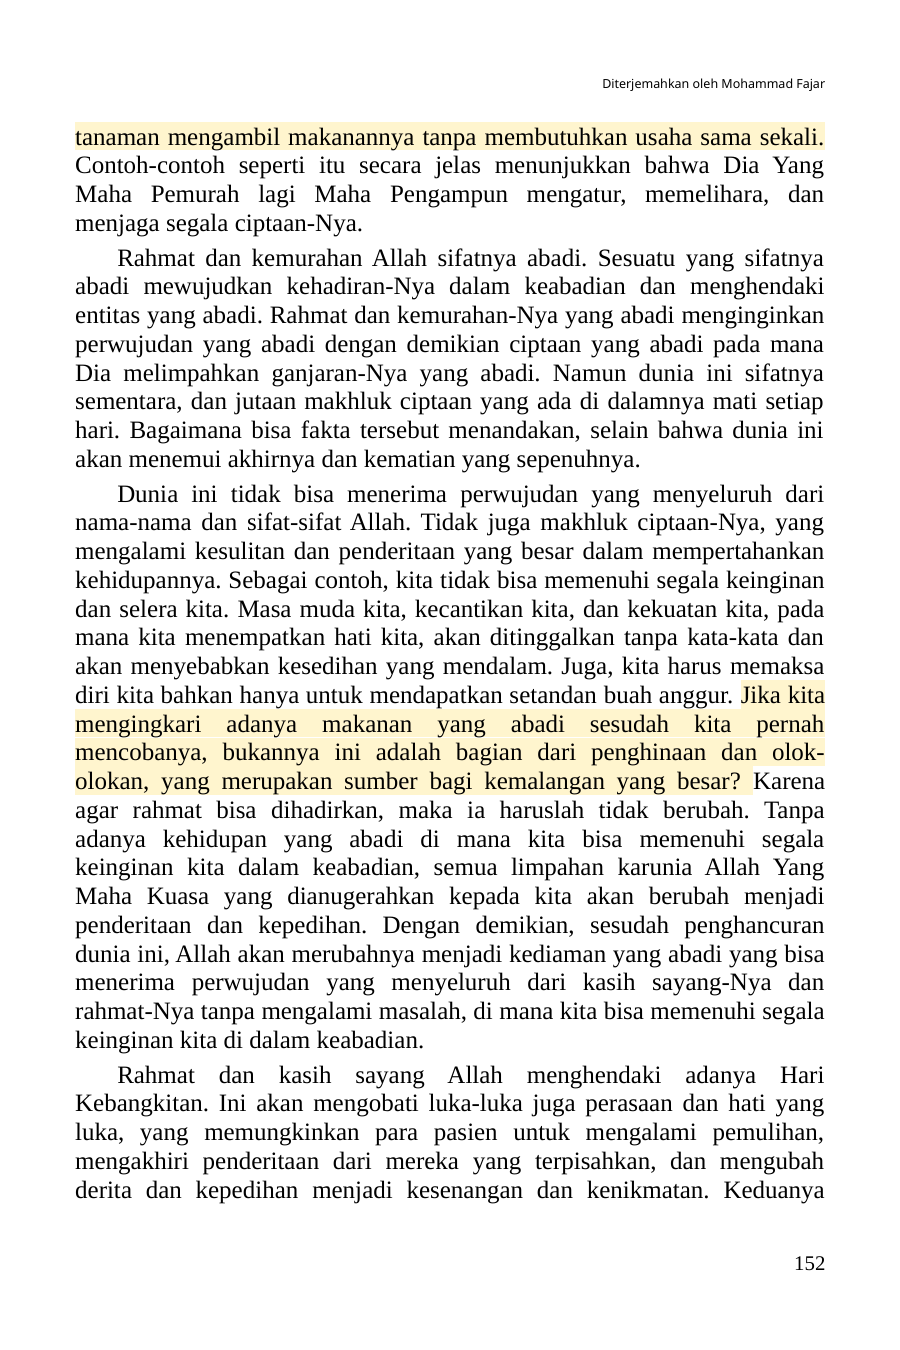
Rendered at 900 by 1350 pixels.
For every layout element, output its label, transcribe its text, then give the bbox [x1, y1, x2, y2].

text Rahmat dan kemurahan Allah sifatnya abadi. Sesuatu yang sifatnya abadi mewujudkan kehadiran-Nya dalam keabadian dan menghendaki entitas yang abadi. Rahmat dan kemurahan-Nya yang abadi menginginkan perwujudan yang abadi dengan demikian ciptaan yang abadi pada mana Dia melimpahkan ganjaran-Nya yang abadi. Namun dunia ini sifatnya sementara, dan jutaan makhluk ciptaan yang ada di dalamnya mati setiap hari. Bagaimana bisa fakta tersebut menandakan, selain bahwa dunia ini akan menemui akhirnya dan kematian yang sepenuhnya. [75, 243, 825, 473]
text tanaman mengambil makanannya tanpa membutuhkan usaha sama sekali. Contoh-contoh seperti itu secara jelas menunjukkan bahwa Dia Yang Maha Pemurah lagi Maha Pengampun mengatur, memelihara, dan menjaga segala ciptaan-Nya. [75, 122, 825, 237]
text Dunia ini tidak bisa menerima perwujudan yang menyeluruh dari nama-nama dan sifat-sifat Allah. Tidak juga makhluk ciptaan-Nya, yang mengalami kesulitan dan penderitaan yang besar dalam mempertahankan kehidupannya. Sebagai contoh, kita tidak bisa memenuhi segala keinginan dan selera kita. Masa muda kita, kecantikan kita, dan kekuatan kita, pada mana kita menempatkan hati kita, akan ditinggalkan tanpa kata-kata dan akan menyebabkan kesedihan yang mendalam. Juga, kita harus memaksa diri kita bahkan hanya untuk mendapatkan setandan buah anggur. Jika kita mengingkari adanya makanan yang abadi sesudah kita pernah mencobanya, bukannya ini adalah bagian dari penghinaan dan olok-olokan, yang merupakan sumber bagi kemalangan yang besar? Karena agar rahmat bisa dihadirkan, maka ia haruslah tidak berubah. Tanpa adanya kehidupan yang abadi di mana kita bisa memenuhi segala keinginan kita dalam keabadian, semua limpahan karunia Allah Yang Maha Kuasa yang dianugerahkan kepada kita akan berubah menjadi penderitaan dan kepedihan. Dengan demikian, sesudah penghancuran dunia ini, Allah akan merubahnya menjadi kediaman yang abadi yang bisa menerima perwujudan yang menyeluruh dari kasih sayang-Nya dan rahmat-Nya tanpa mengalami masalah, di mana kita bisa memenuhi segala keinginan kita di dalam keabadian. [75, 479, 825, 1054]
text Rahmat dan kasih sayang Allah menghendaki adanya Hari Kebangkitan. Ini akan mengobati luka-luka juga perasaan dan hati yang luka, yang memungkinkan para pasien untuk mengalami pemulihan, mengakhiri penderitaan dari mereka yang terpisahkan, dan mengubah derita dan kepedihan menjadi kesenangan dan kenikmatan. Keduanya [75, 1060, 825, 1203]
